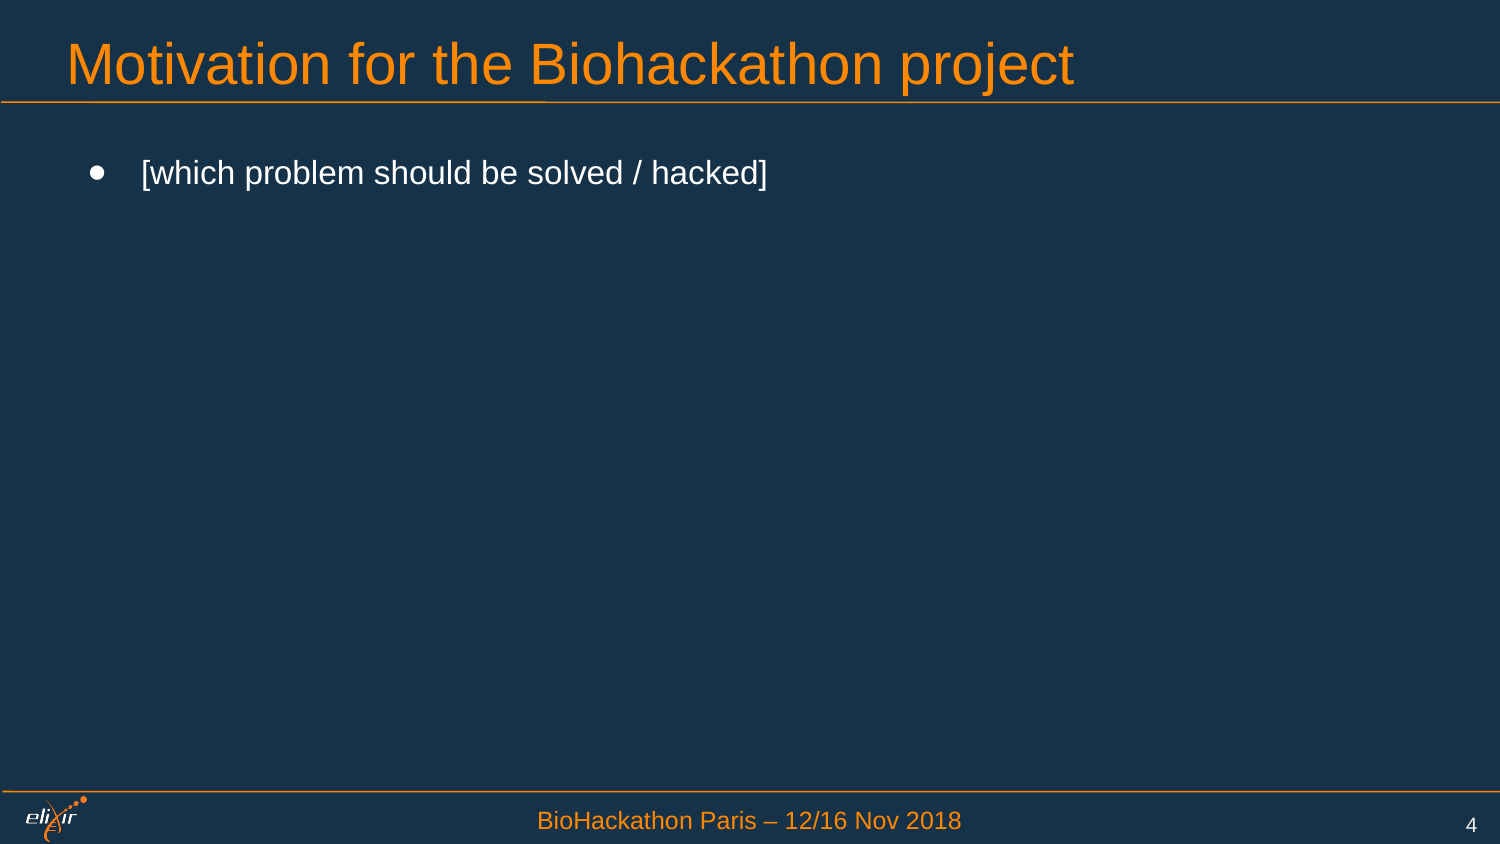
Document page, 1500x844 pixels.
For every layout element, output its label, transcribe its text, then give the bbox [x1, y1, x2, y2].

picture [26, 796, 87, 842]
slide_number 1 [1402, 786, 1493, 844]
title Motivation for the Biohackathon project [51, 11, 1449, 106]
list [which problem should be solved / hacked] [51, 130, 1449, 817]
